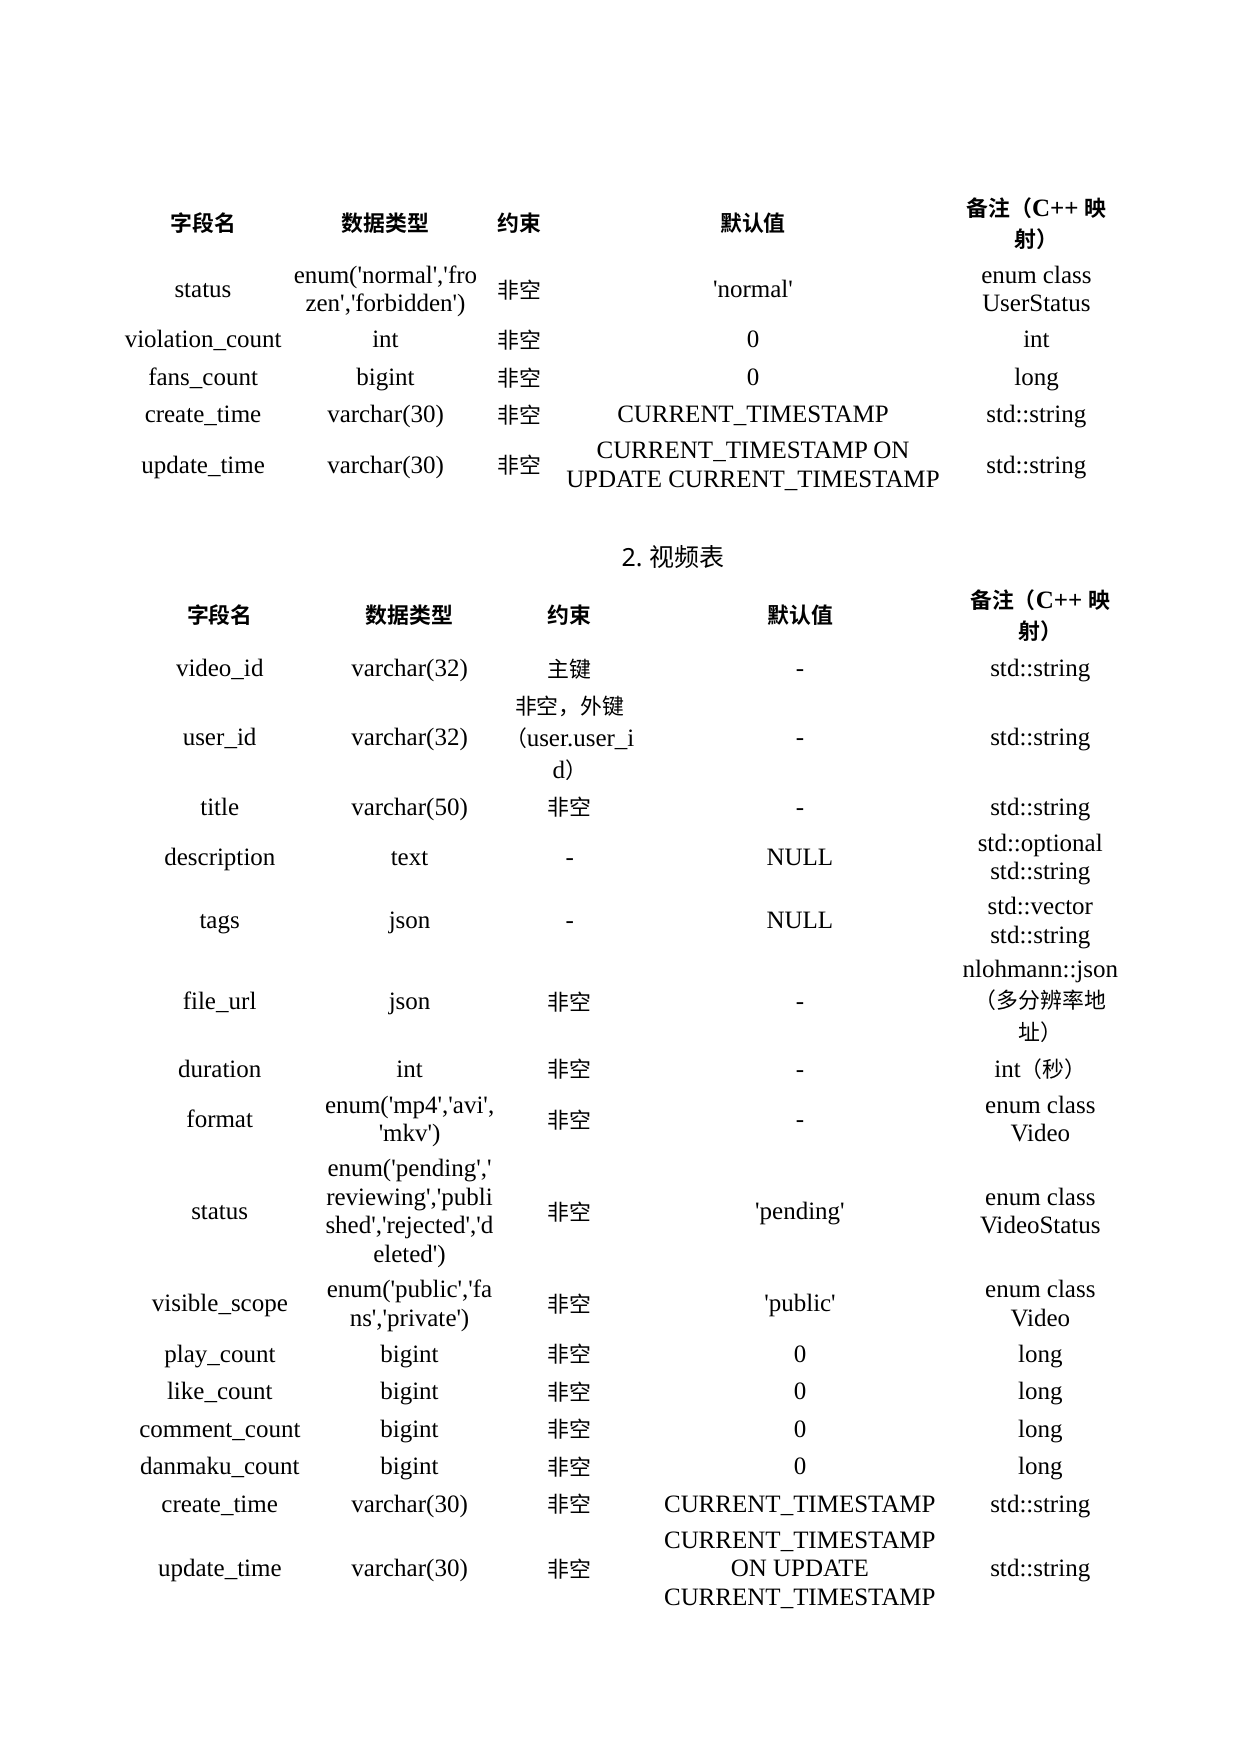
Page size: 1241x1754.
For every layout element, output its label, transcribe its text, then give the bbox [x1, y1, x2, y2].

table_cell CURRENT_TIMESTAMP [641, 1484, 958, 1522]
table_cell update_time [118, 1522, 321, 1614]
table_cell status [118, 1150, 321, 1271]
table_cell enum('normal','frozen','forbidden') [288, 257, 483, 320]
table_cell CURRENT_TIMESTAMP ON UPDATE CURRENT_TIMESTAMP [555, 433, 950, 496]
table_cell 0 [555, 320, 950, 358]
table_cell enum('mp4','avi','mkv') [321, 1087, 498, 1150]
table_header 备注（C++ 映射） [958, 580, 1122, 649]
table_cell 0 [641, 1409, 958, 1447]
table_cell - [641, 951, 958, 1049]
table_cell - [498, 888, 641, 951]
table_cell long [958, 1334, 1122, 1372]
table_cell enum class VideoStatus [958, 1150, 1122, 1271]
table_cell bigint [321, 1334, 498, 1372]
table_cell nlohmann::json（多分辨率地址） [958, 951, 1122, 1049]
table_cell CURRENT_TIMESTAMP ON UPDATE CURRENT_TIMESTAMP [641, 1522, 958, 1614]
table_cell std::string [958, 1522, 1122, 1614]
table_header 字段名 [118, 580, 321, 649]
table_cell text [321, 825, 498, 888]
table_cell - [641, 787, 958, 825]
table_cell enum class Video [958, 1087, 1122, 1150]
table_cell title [118, 787, 321, 825]
table_cell NULL [641, 888, 958, 951]
table_cell varchar(30) [288, 395, 483, 433]
table_cell format [118, 1087, 321, 1150]
table_cell - [641, 686, 958, 787]
table_cell 非空 [498, 1049, 641, 1087]
table_cell user_id [118, 686, 321, 787]
table_cell std::string [958, 649, 1122, 686]
table_cell 0 [641, 1334, 958, 1372]
table_cell enum class Video [958, 1271, 1122, 1334]
subtitle 2. 视频表 [118, 537, 1122, 573]
table_cell int（秒） [958, 1049, 1122, 1087]
table_cell 主键 [498, 649, 641, 686]
table_cell 非空 [483, 395, 555, 433]
table_cell 非空 [498, 1447, 641, 1484]
table_cell fans_count [118, 358, 288, 395]
table_cell 非空 [498, 1484, 641, 1522]
table_cell create_time [118, 395, 288, 433]
table_cell 非空 [498, 787, 641, 825]
table_header 备注（C++ 映射） [950, 188, 1122, 257]
table_cell bigint [321, 1409, 498, 1447]
table_cell bigint [321, 1372, 498, 1409]
table_cell 'public' [641, 1271, 958, 1334]
table_cell 非空 [498, 1087, 641, 1150]
table_header 默认值 [641, 580, 958, 649]
table_cell - [498, 825, 641, 888]
table_cell visible_scope [118, 1271, 321, 1334]
table_cell 非空 [483, 320, 555, 358]
table_cell json [321, 951, 498, 1049]
table_cell like_count [118, 1372, 321, 1409]
table_cell 0 [641, 1447, 958, 1484]
table_header 约束 [483, 188, 555, 257]
table_cell update_time [118, 433, 288, 496]
table_cell violation_count [118, 320, 288, 358]
table_cell 非空 [498, 1522, 641, 1614]
table_cell - [641, 1049, 958, 1087]
table_cell varchar(32) [321, 686, 498, 787]
table_cell - [641, 1087, 958, 1150]
table_cell 0 [555, 358, 950, 395]
table_cell tags [118, 888, 321, 951]
table_cell long [958, 1409, 1122, 1447]
table_cell std::string [950, 433, 1122, 496]
table_header 字段名 [118, 188, 288, 257]
table_cell std::string [958, 686, 1122, 787]
table_cell json [321, 888, 498, 951]
table_cell 非空 [483, 433, 555, 496]
table_cell comment_count [118, 1409, 321, 1447]
table_cell 非空 [483, 257, 555, 320]
table_cell enum class UserStatus [950, 257, 1122, 320]
table_cell enum('pending','reviewing','published','rejected','deleted') [321, 1150, 498, 1271]
table_cell std::string [958, 1484, 1122, 1522]
table_cell std::optional std::string [958, 825, 1122, 888]
table_cell 0 [641, 1372, 958, 1409]
table_cell 非空 [498, 1334, 641, 1372]
table_cell - [641, 649, 958, 686]
table_cell varchar(50) [321, 787, 498, 825]
table_cell 'pending' [641, 1150, 958, 1271]
table_cell long [950, 358, 1122, 395]
table_cell status [118, 257, 288, 320]
table_cell enum('public','fans','private') [321, 1271, 498, 1334]
table_cell 非空 [498, 1150, 641, 1271]
table_cell CURRENT_TIMESTAMP [555, 395, 950, 433]
table_header 数据类型 [321, 580, 498, 649]
table_cell file_url [118, 951, 321, 1049]
table_cell 非空 [483, 358, 555, 395]
table_cell long [958, 1372, 1122, 1409]
table_cell danmaku_count [118, 1447, 321, 1484]
table_cell std::string [958, 787, 1122, 825]
table_header 默认值 [555, 188, 950, 257]
table_cell 非空 [498, 1409, 641, 1447]
table_cell std::vector std::string [958, 888, 1122, 951]
table_cell bigint [321, 1447, 498, 1484]
table_cell varchar(30) [288, 433, 483, 496]
table_cell int [288, 320, 483, 358]
table_cell long [958, 1447, 1122, 1484]
table_cell create_time [118, 1484, 321, 1522]
table_cell int [950, 320, 1122, 358]
table_cell bigint [288, 358, 483, 395]
table_cell 非空 [498, 951, 641, 1049]
table_cell 非空 [498, 1271, 641, 1334]
table_cell std::string [950, 395, 1122, 433]
table_cell description [118, 825, 321, 888]
table_header 数据类型 [288, 188, 483, 257]
table_header 约束 [498, 580, 641, 649]
table_cell 非空，外键（user.user_id） [498, 686, 641, 787]
table_cell varchar(30) [321, 1522, 498, 1614]
table_cell varchar(32) [321, 649, 498, 686]
table_cell 'normal' [555, 257, 950, 320]
table_cell video_id [118, 649, 321, 686]
table_cell duration [118, 1049, 321, 1087]
table_cell 非空 [498, 1372, 641, 1409]
table_cell varchar(30) [321, 1484, 498, 1522]
table_cell play_count [118, 1334, 321, 1372]
table_cell int [321, 1049, 498, 1087]
table_cell NULL [641, 825, 958, 888]
